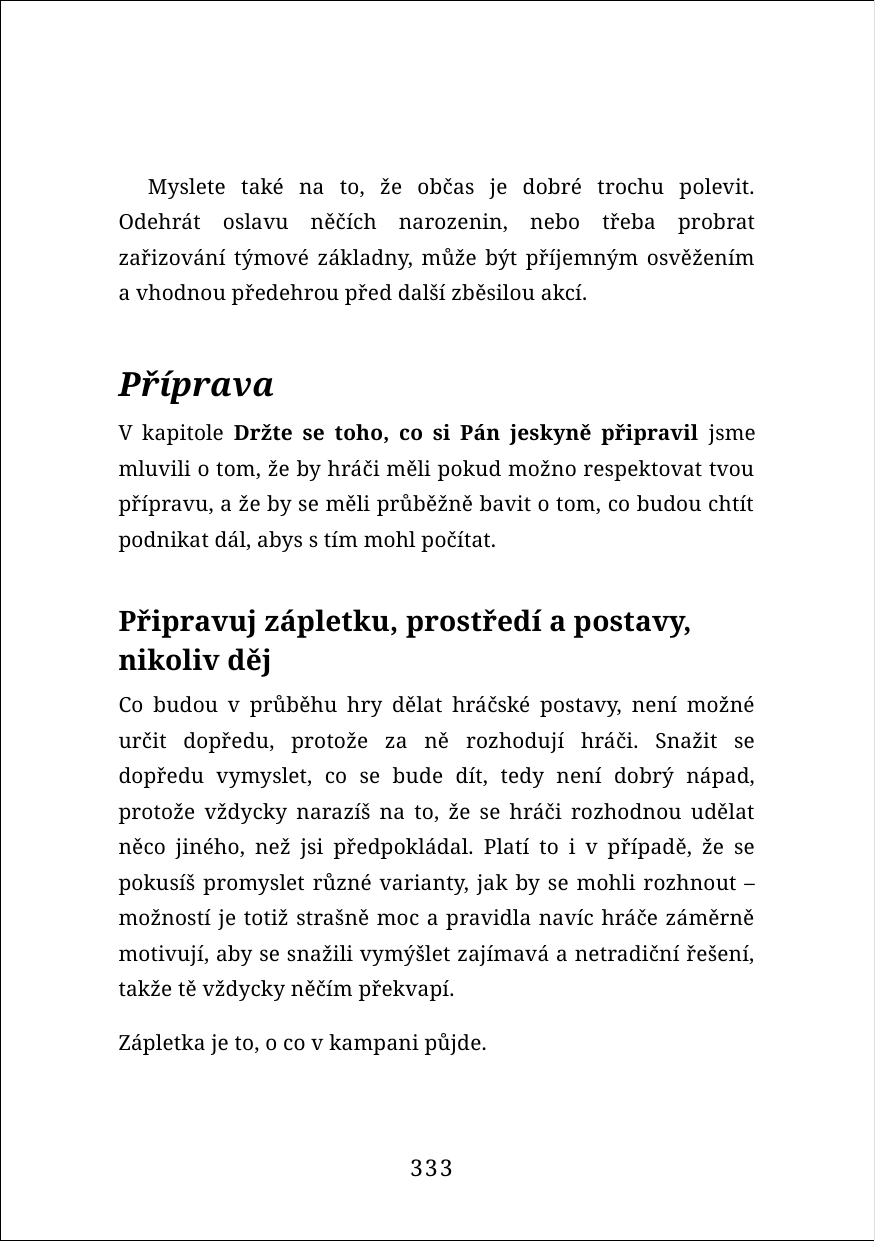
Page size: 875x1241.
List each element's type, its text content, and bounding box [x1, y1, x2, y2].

text Zápletka je to, o co v kampani půjde. [118, 1028, 756, 1056]
subtitle Připravuj zápletku, prostředí a postavy, nikoliv děj [118, 602, 756, 678]
text Myslete také na to, že občas je dobré trochu polevit. Odehrát oslavu něčích narozenin, nebo třeba probrat zařizování týmové základny, může být příjemným osvěžením a vhodnou předehrou před další zběsilou akcí. [118, 172, 756, 307]
subtitle Příprava [118, 361, 756, 407]
text V kapitole Držte se toho, co si Pán jeskyně připravil jsme mluvili o tom, že by hráči měli pokud možno respektovat tvou přípravu, a že by se měli průběžně bavit o tom, co budou chtít podnikat dál, abys s tím mohl počítat. [118, 418, 756, 553]
text Co budou v průběhu hry dělat hráčské postavy, není možné určit dopředu, protože za ně rozhodují hráči. Snažit se dopředu vymyslet, co se bude dít, tedy není dobrý nápad, protože vždycky narazíš na to, že se hráči rozhodnou udělat něco jiného, než jsi předpokládal. Platí to i v případě, že se pokusíš promyslet různé varianty, jak by se mohli rozhnout – možností je totiž strašně moc a pravidla navíc hráče záměrně motivují, aby se snažili vymýšlet zajímavá a netradiční řešení, takže tě vždycky něčím překvapí. [118, 690, 756, 1003]
